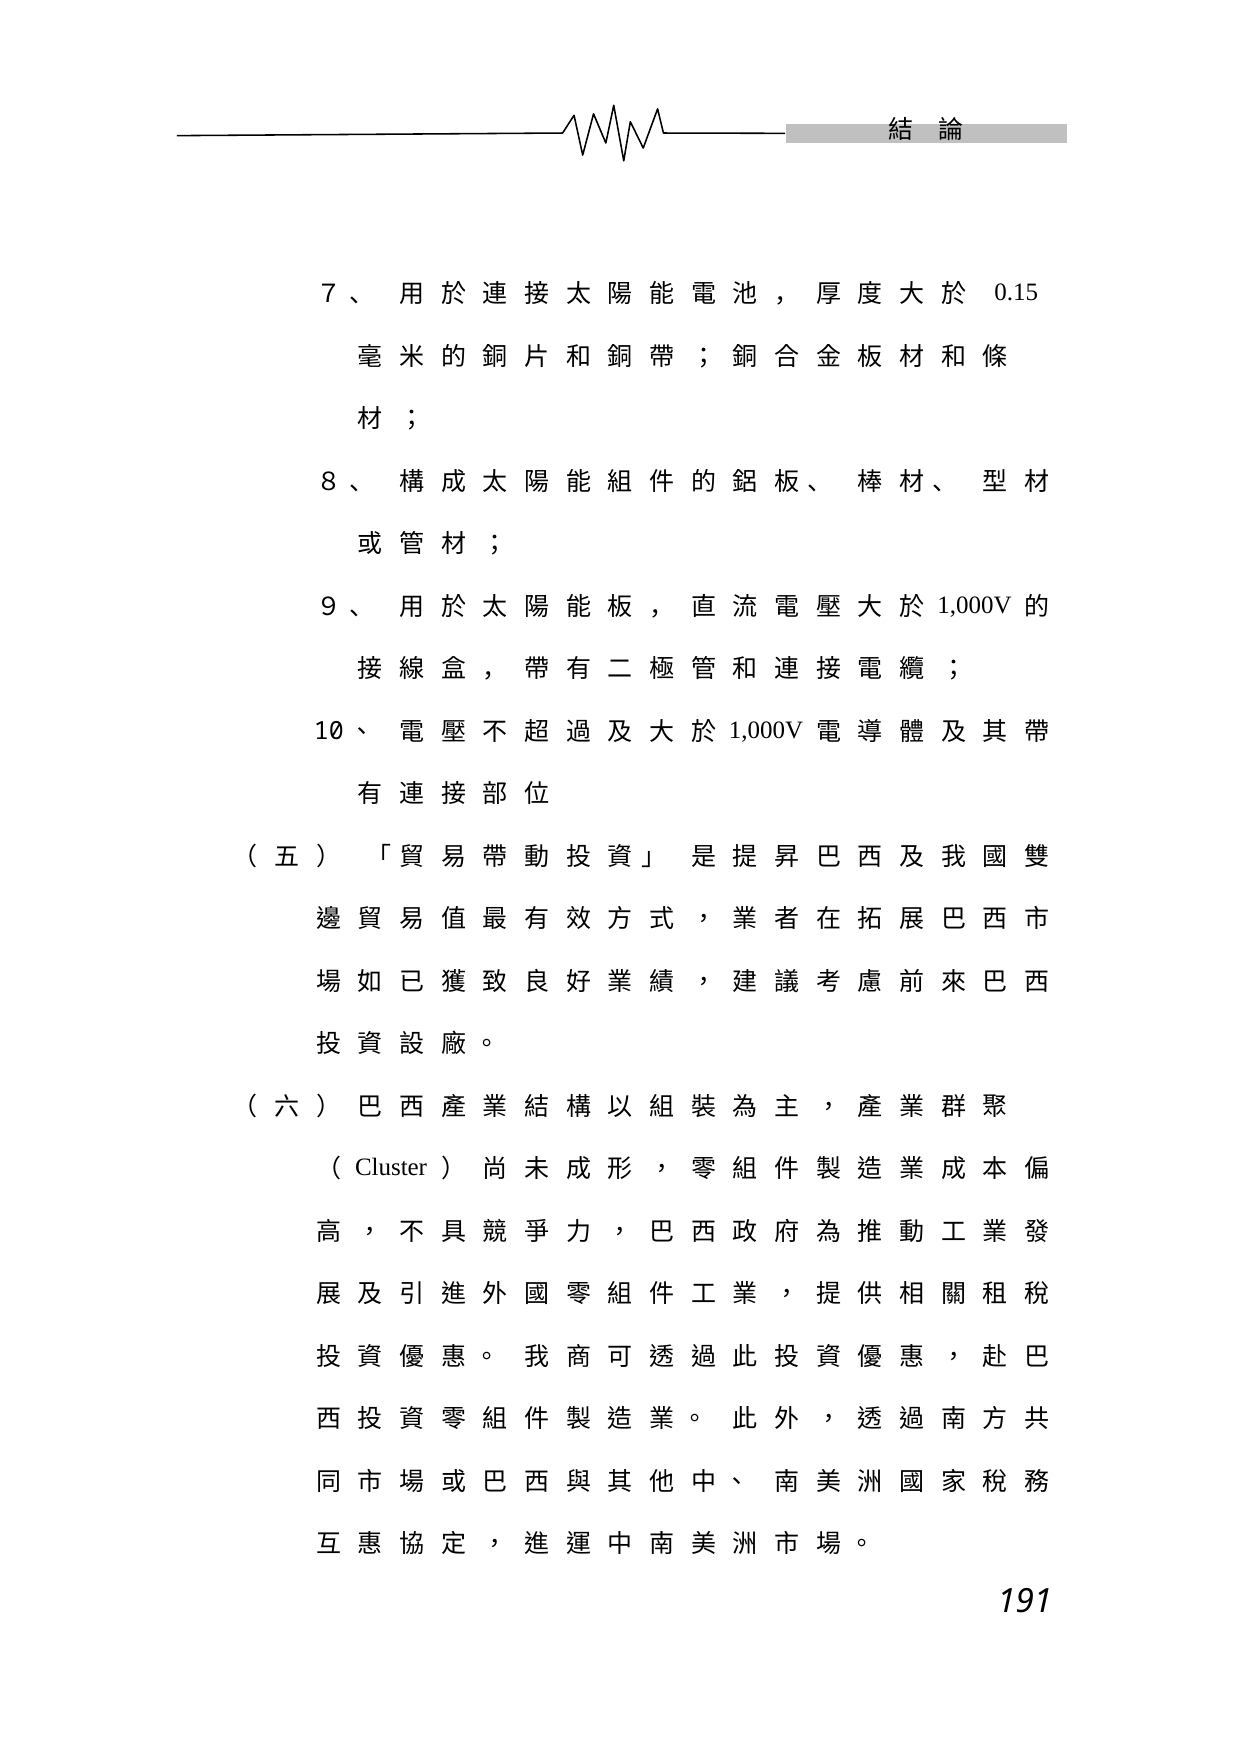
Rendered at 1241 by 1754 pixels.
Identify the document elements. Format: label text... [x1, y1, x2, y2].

text （五）「貿易帶動投資」是提昇巴西及我國雙邊貿易值最有效方式，業者在拓展巴西市場如已獲致良好業績，建議考慮前來巴西投資設廠。 [208, 813, 1058, 1063]
text 10、電壓不超過及大於1,000V電導體及其帶有連接部位 [284, 688, 1058, 813]
text ８、構成太陽能組件的鋁板、棒材、型材或管材； [284, 438, 1058, 563]
text ７、用於連接太陽能電池，厚度大於0.15毫米的銅片和銅帶；銅合金板材和條材； [284, 250, 1058, 438]
text ９、用於太陽能板，直流電壓大於1,000V的接線盒，帶有二極管和連接電纜； [284, 563, 1058, 688]
text （六）巴西產業結構以組裝為主，產業群聚（Cluster）尚未成形，零組件製造業成本偏高，不具競爭力，巴西政府為推動工業發展及引進外國零組件工業，提供相關租稅投資優惠。我商可透過此投資優惠，赴巴西投資零組件製造業。此外，透過南方共同市場或巴西與其他中、南美洲國家稅務互惠協定，進運中南美洲市場。 [208, 1063, 1058, 1563]
